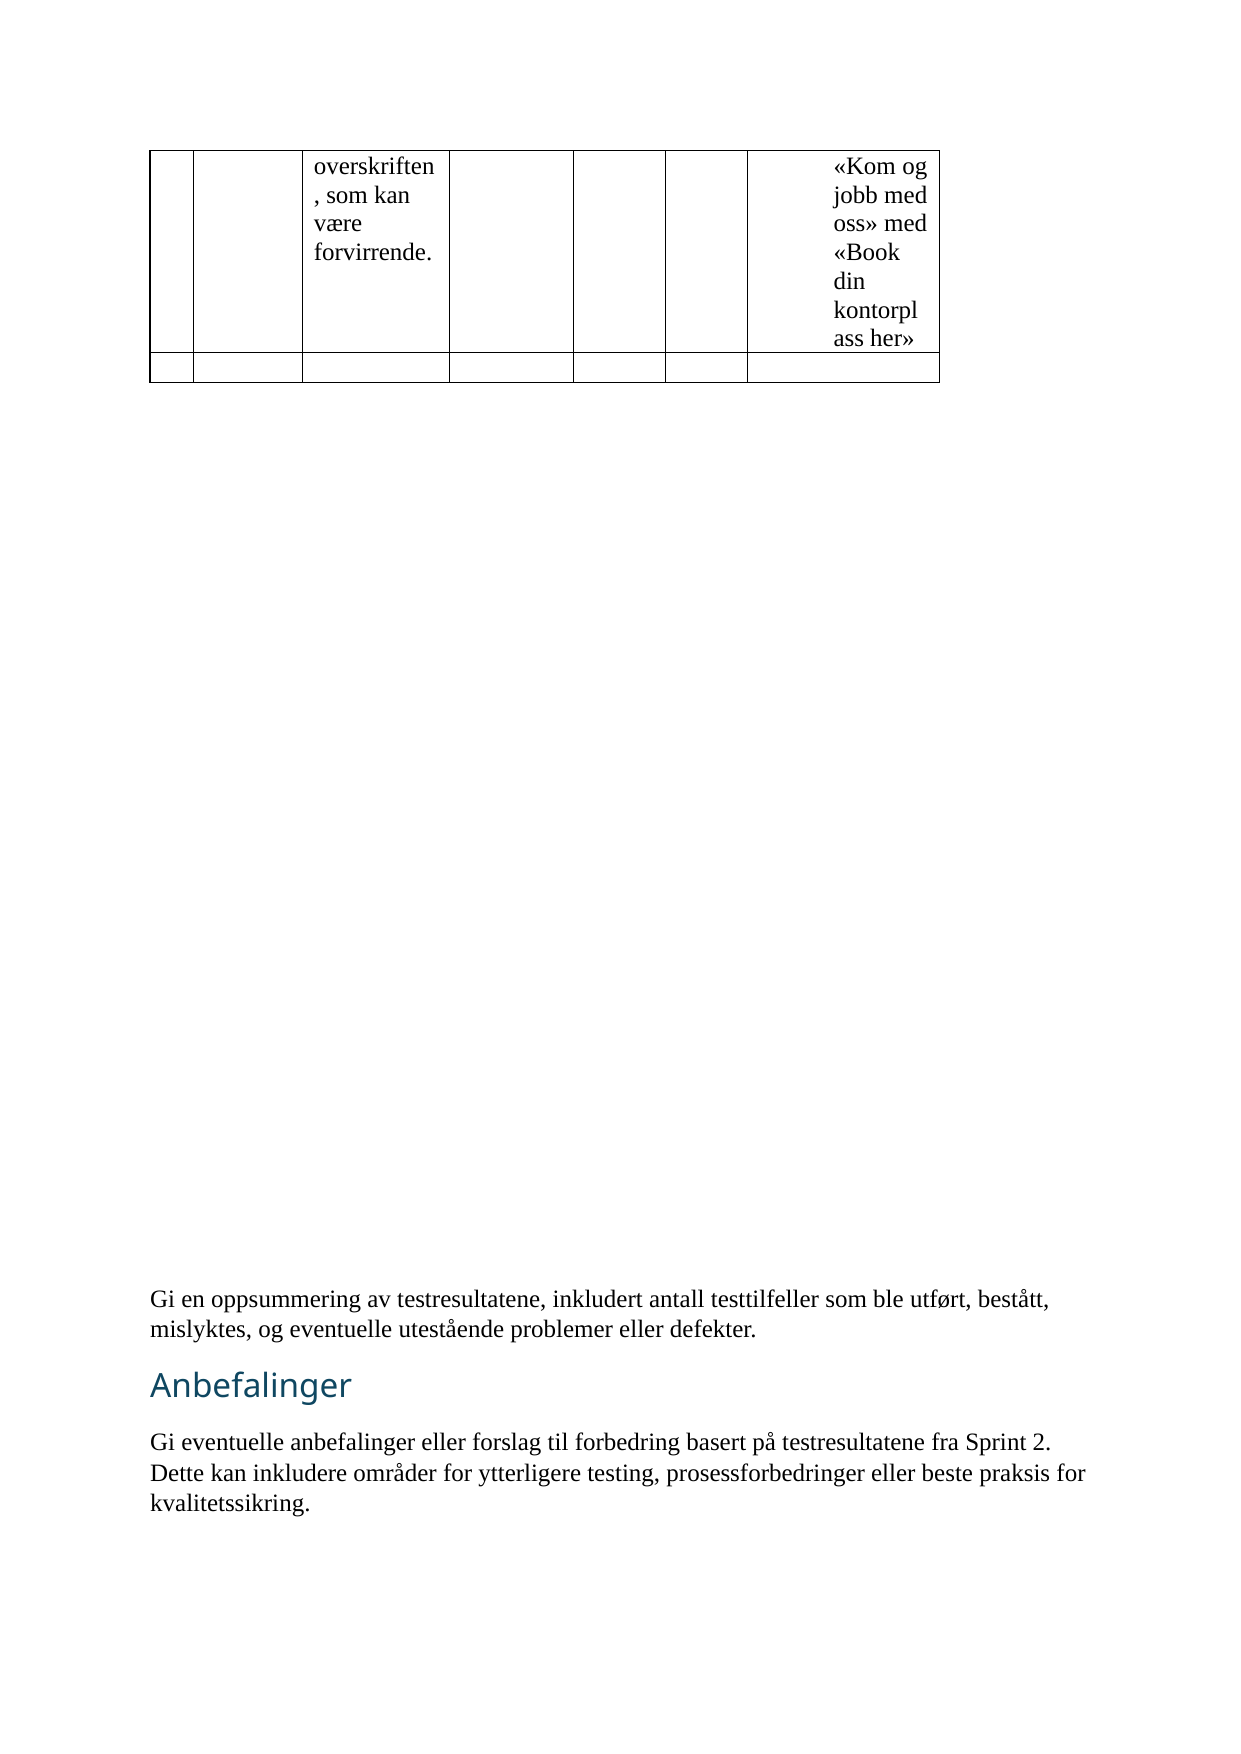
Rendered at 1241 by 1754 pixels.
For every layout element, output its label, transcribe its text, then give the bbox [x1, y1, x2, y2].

table_cell [748, 353, 939, 382]
table_cell overskriften, som kan være forvirrende. [303, 151, 449, 352]
text Anbefalinger [150, 1362, 1090, 1407]
table_cell [194, 151, 302, 352]
table_cell [450, 353, 573, 382]
table_cell [303, 353, 449, 382]
text Gi eventuelle anbefalinger eller forslag til forbedring basert på testresultatene fra Sprint 2. Dette kan inkludere områder for ytterligere testing, prosessforbedringer eller beste praksis for kvalitetssikring. [150, 1427, 1090, 1517]
text Gi en oppsummering av testresultatene, inkludert antall testtilfeller som ble utført, bestått, mislyktes, og eventuelle utestående problemer eller defekter. [150, 1284, 1090, 1343]
table_cell «Kom og jobb med oss» med «Book din kontorplass her» [748, 151, 939, 352]
table_cell [450, 151, 573, 352]
table_cell [666, 353, 747, 382]
table_cell [574, 151, 665, 352]
table_cell [666, 151, 747, 352]
table_cell [194, 353, 302, 382]
table_cell [151, 151, 193, 352]
table_cell [574, 353, 665, 382]
table_cell [151, 353, 193, 382]
